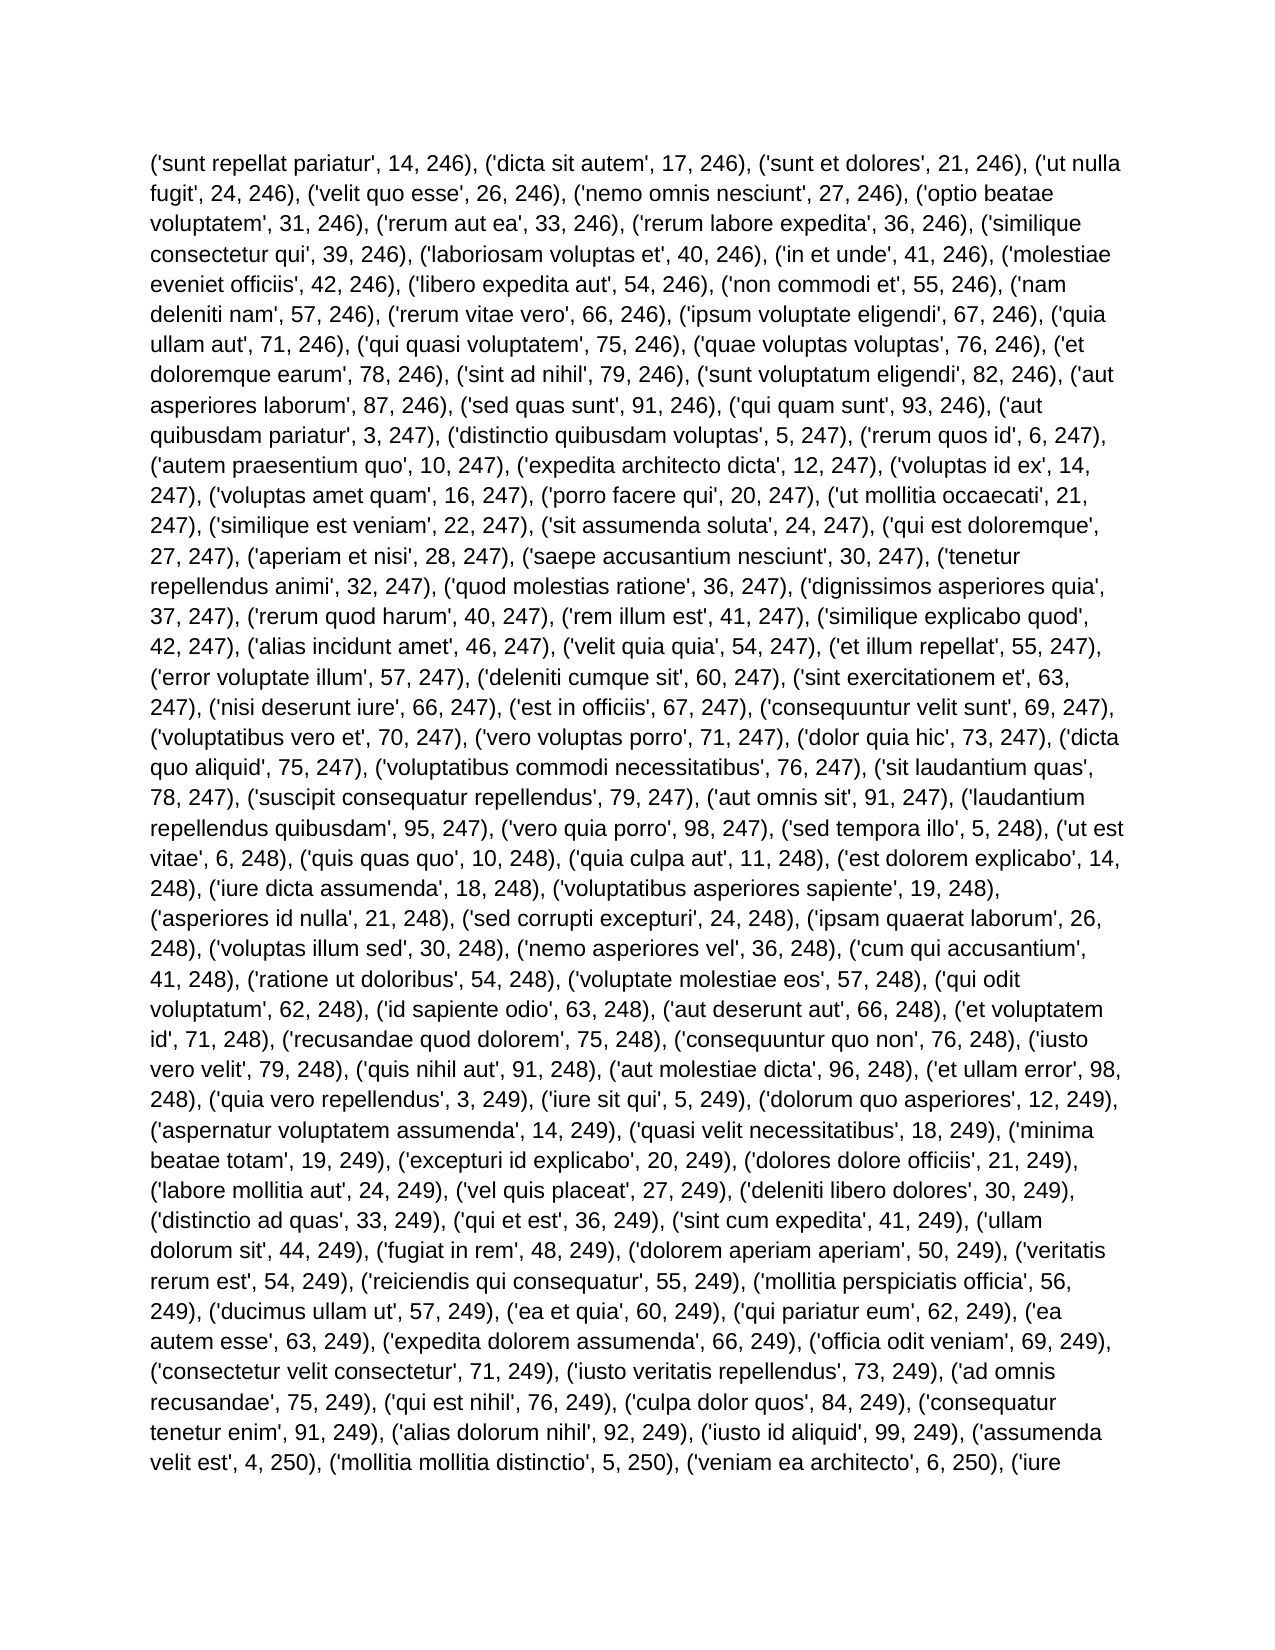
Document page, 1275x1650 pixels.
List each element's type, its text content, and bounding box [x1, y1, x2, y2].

text ('sunt repellat pariatur', 14, 246), ('dicta sit autem', 17, 246), ('sunt et dolores', 21, 246), ('ut nulla fugit', 24, 246), ('velit quo esse', 26, 246), ('nemo omnis nesciunt', 27, 246), ('optio beatae voluptatem', 31, 246), ('rerum aut ea', 33, 246), ('rerum labore expedita', 36, 246), ('similique consectetur qui', 39, 246), ('laboriosam voluptas et', 40, 246), ('in et unde', 41, 246), ('molestiae eveniet officiis', 42, 246), ('libero expedita aut', 54, 246), ('non commodi et', 55, 246), ('nam deleniti nam', 57, 246), ('rerum vitae vero', 66, 246), ('ipsum voluptate eligendi', 67, 246), ('quia ullam aut', 71, 246), ('qui quasi voluptatem', 75, 246), ('quae voluptas voluptas', 76, 246), ('et doloremque earum', 78, 246), ('sint ad nihil', 79, 246), ('sunt voluptatum eligendi', 82, 246), ('aut asperiores laborum', 87, 246), ('sed quas sunt', 91, 246), ('qui quam sunt', 93, 246), ('aut quibusdam pariatur', 3, 247), ('distinctio quibusdam voluptas', 5, 247), ('rerum quos id', 6, 247), ('autem praesentium quo', 10, 247), ('expedita architecto dicta', 12, 247), ('voluptas id ex', 14, 247), ('voluptas amet quam', 16, 247), ('porro facere qui', 20, 247), ('ut mollitia occaecati', 21, 247), ('similique est veniam', 22, 247), ('sit assumenda soluta', 24, 247), ('qui est doloremque', 27, 247), ('aperiam et nisi', 28, 247), ('saepe accusantium nesciunt', 30, 247), ('tenetur repellendus animi', 32, 247), ('quod molestias ratione', 36, 247), ('dignissimos asperiores quia', 37, 247), ('rerum quod harum', 40, 247), ('rem illum est', 41, 247), ('similique explicabo quod', 42, 247), ('alias incidunt amet', 46, 247), ('velit quia quia', 54, 247), ('et illum repellat', 55, 247), ('error voluptate illum', 57, 247), ('deleniti cumque sit', 60, 247), ('sint exercitationem et', 63, 247), ('nisi deserunt iure', 66, 247), ('est in officiis', 67, 247), ('consequuntur velit sunt', 69, 247), ('voluptatibus vero et', 70, 247), ('vero voluptas porro', 71, 247), ('dolor quia hic', 73, 247), ('dicta quo aliquid', 75, 247), ('voluptatibus commodi necessitatibus', 76, 247), ('sit laudantium quas', 78, 247), ('suscipit consequatur repellendus', 79, 247), ('aut omnis sit', 91, 247), ('laudantium repellendus quibusdam', 95, 247), ('vero quia porro', 98, 247), ('sed tempora illo', 5, 248), ('ut est vitae', 6, 248), ('quis quas quo', 10, 248), ('quia culpa aut', 11, 248), ('est dolorem explicabo', 14, 248), ('iure dicta assumenda', 18, 248), ('voluptatibus asperiores sapiente', 19, 248), ('asperiores id nulla', 21, 248), ('sed corrupti excepturi', 24, 248), ('ipsam quaerat laborum', 26, 248), ('voluptas illum sed', 30, 248), ('nemo asperiores vel', 36, 248), ('cum qui accusantium', 41, 248), ('ratione ut doloribus', 54, 248), ('voluptate molestiae eos', 57, 248), ('qui odit voluptatum', 62, 248), ('id sapiente odio', 63, 248), ('aut deserunt aut', 66, 248), ('et voluptatem id', 71, 248), ('recusandae quod dolorem', 75, 248), ('consequuntur quo non', 76, 248), ('iusto vero velit', 79, 248), ('quis nihil aut', 91, 248), ('aut molestiae dicta', 96, 248), ('et ullam error', 98, 248), ('quia vero repellendus', 3, 249), ('iure sit qui', 5, 249), ('dolorum quo asperiores', 12, 249), ('aspernatur voluptatem assumenda', 14, 249), ('quasi velit necessitatibus', 18, 249), ('minima beatae totam', 19, 249), ('excepturi id explicabo', 20, 249), ('dolores dolore officiis', 21, 249), ('labore mollitia aut', 24, 249), ('vel quis placeat', 27, 249), ('deleniti libero dolores', 30, 249), ('distinctio ad quas', 33, 249), ('qui et est', 36, 249), ('sint cum expedita', 41, 249), ('ullam dolorum sit', 44, 249), ('fugiat in rem', 48, 249), ('dolorem aperiam aperiam', 50, 249), ('veritatis rerum est', 54, 249), ('reiciendis qui consequatur', 55, 249), ('mollitia perspiciatis officia', 56, 249), ('ducimus ullam ut', 57, 249), ('ea et quia', 60, 249), ('qui pariatur eum', 62, 249), ('ea autem esse', 63, 249), ('expedita dolorem assumenda', 66, 249), ('officia odit veniam', 69, 249), ('consectetur velit consectetur', 71, 249), ('iusto veritatis repellendus', 73, 249), ('ad omnis recusandae', 75, 249), ('qui est nihil', 76, 249), ('culpa dolor quos', 84, 249), ('consequatur tenetur enim', 91, 249), ('alias dolorum nihil', 92, 249), ('iusto id aliquid', 99, 249), ('assumenda velit est', 4, 250), ('mollitia mollitia distinctio', 5, 250), ('veniam ea architecto', 6, 250), ('iure [150, 150, 1125, 1475]
